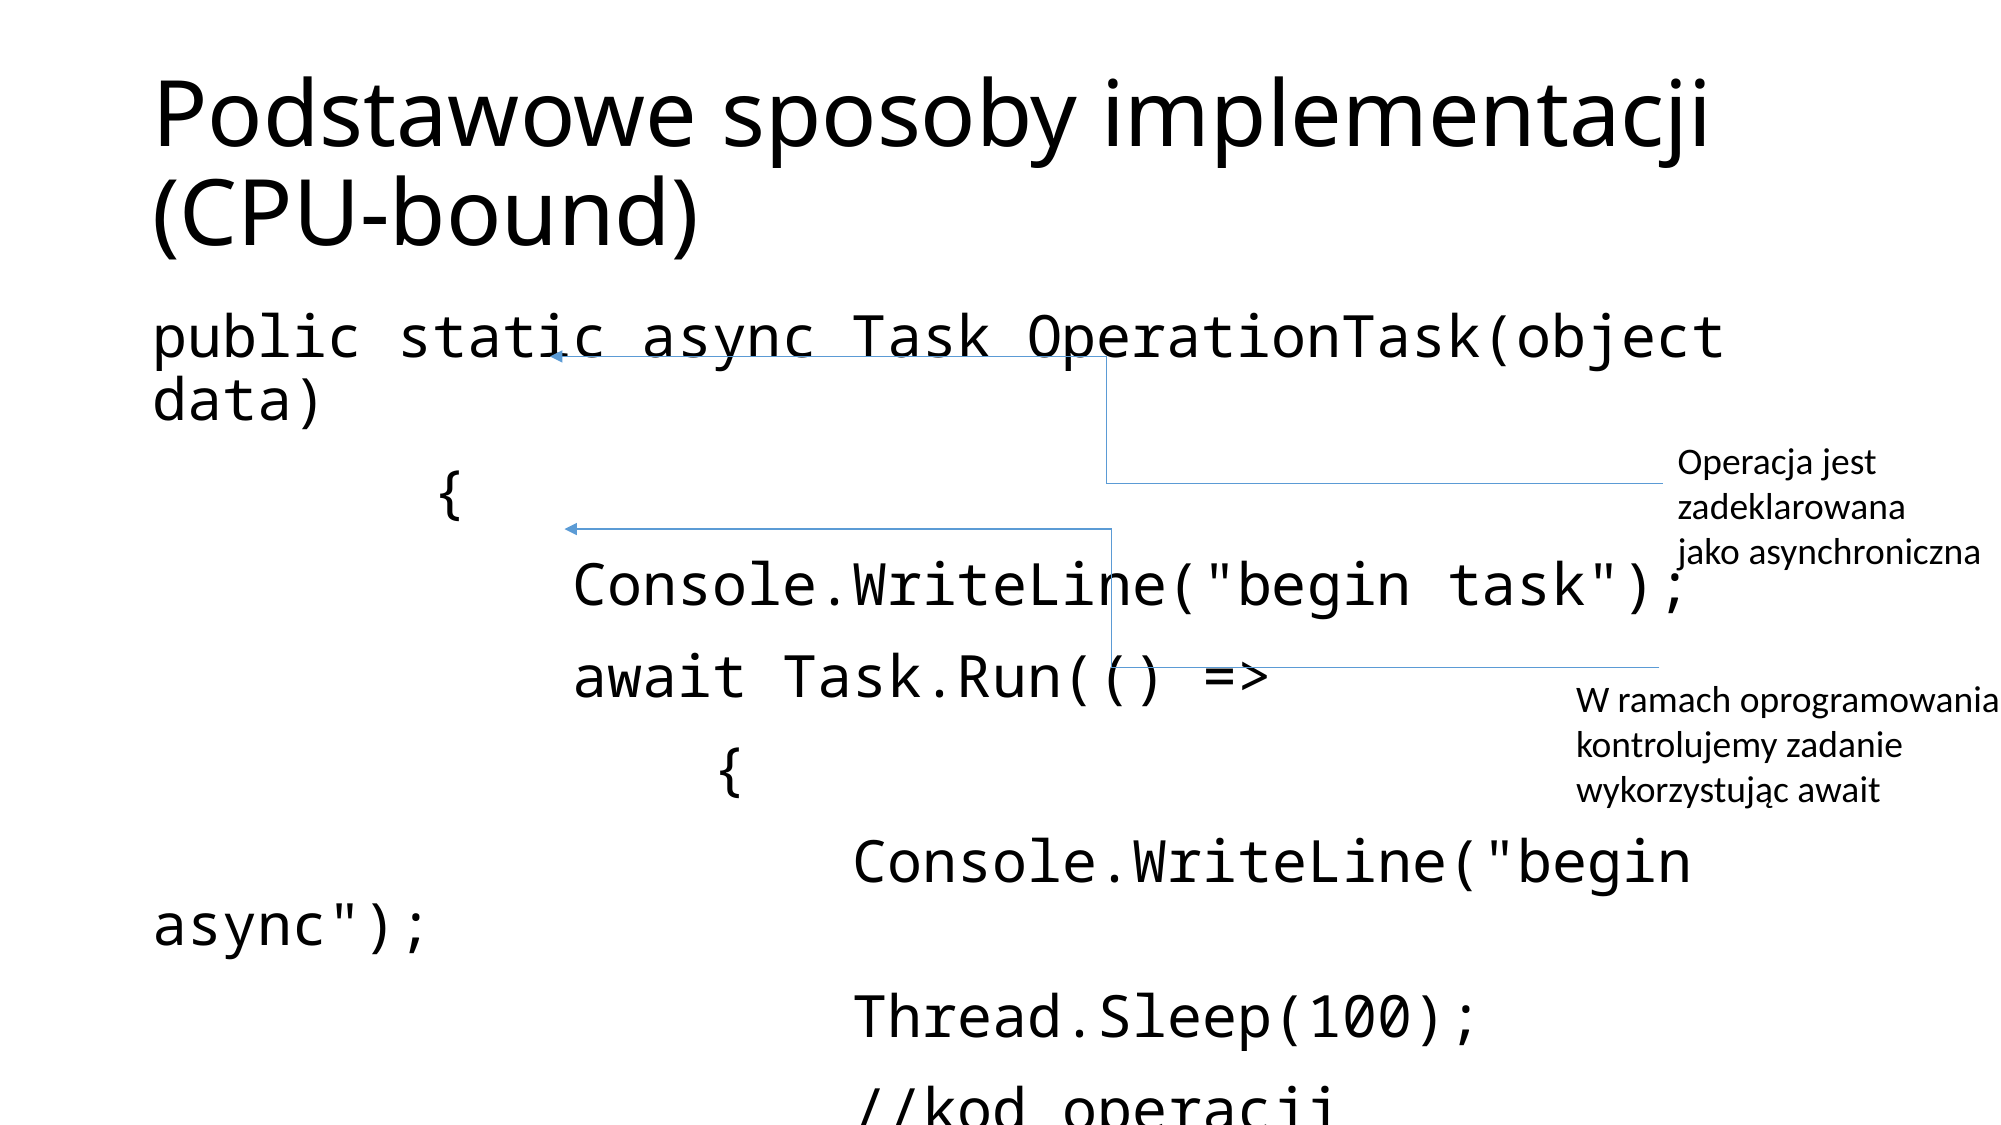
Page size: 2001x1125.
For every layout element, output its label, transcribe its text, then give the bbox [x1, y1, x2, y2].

list public static async Task OperationTask(object data) { Console.WriteLine("begin task"); await Task.Run(() => { Console.WriteLine("begin async"); Thread.Sleep(100); //kod operacji asynchronicznej Console.WriteLine("end async"); }); Console.WriteLine("end task"); } [137, 299, 1863, 1014]
text_box W ramach oprogramowania kontrolujemy zadanie wykorzystując await [1561, 667, 2000, 818]
title Podstawowe sposoby implementacji (CPU-bound) [137, 59, 1863, 278]
text_box Operacja jest zadeklarowana jako asynchroniczna [1662, 430, 1997, 581]
